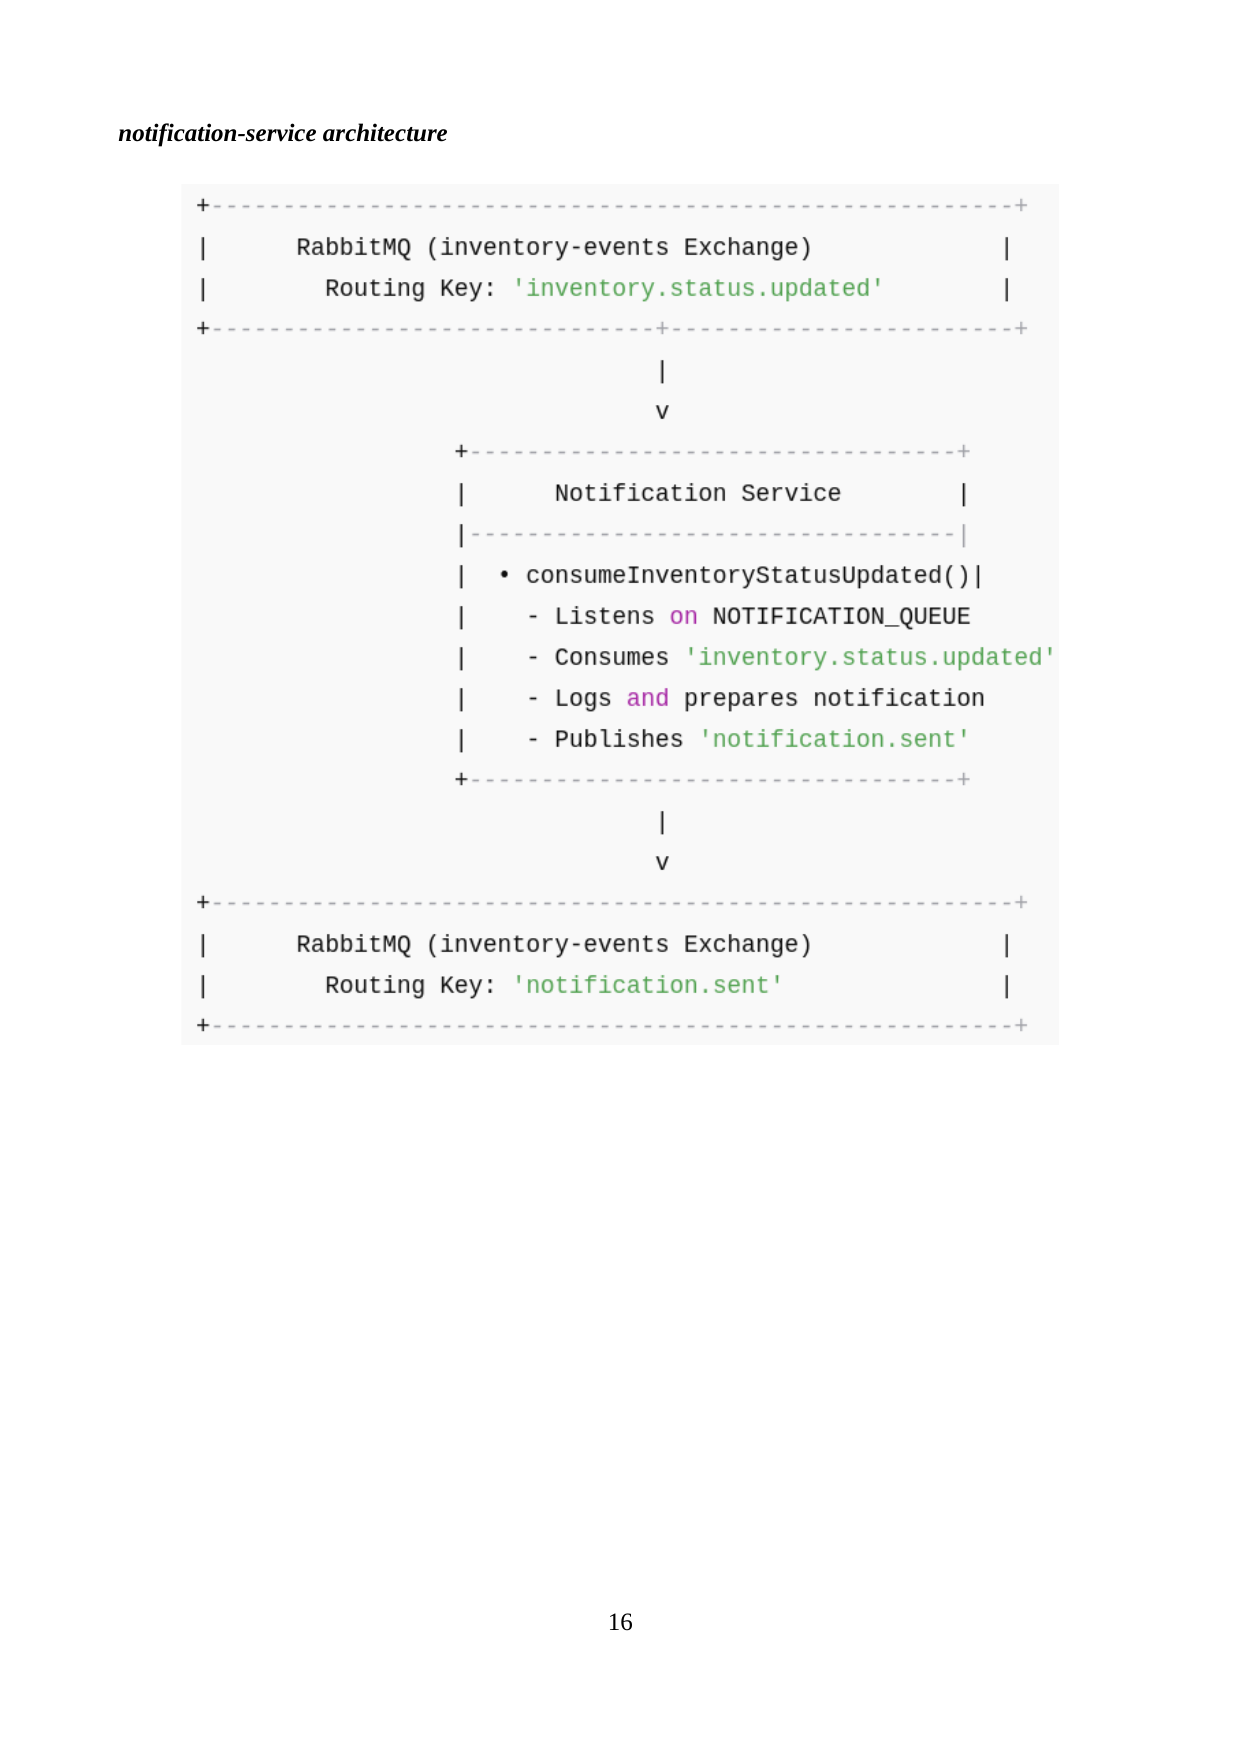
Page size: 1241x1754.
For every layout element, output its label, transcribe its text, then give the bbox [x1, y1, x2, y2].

text notification-service architecture [118, 118, 1122, 147]
picture [181, 184, 1059, 1045]
